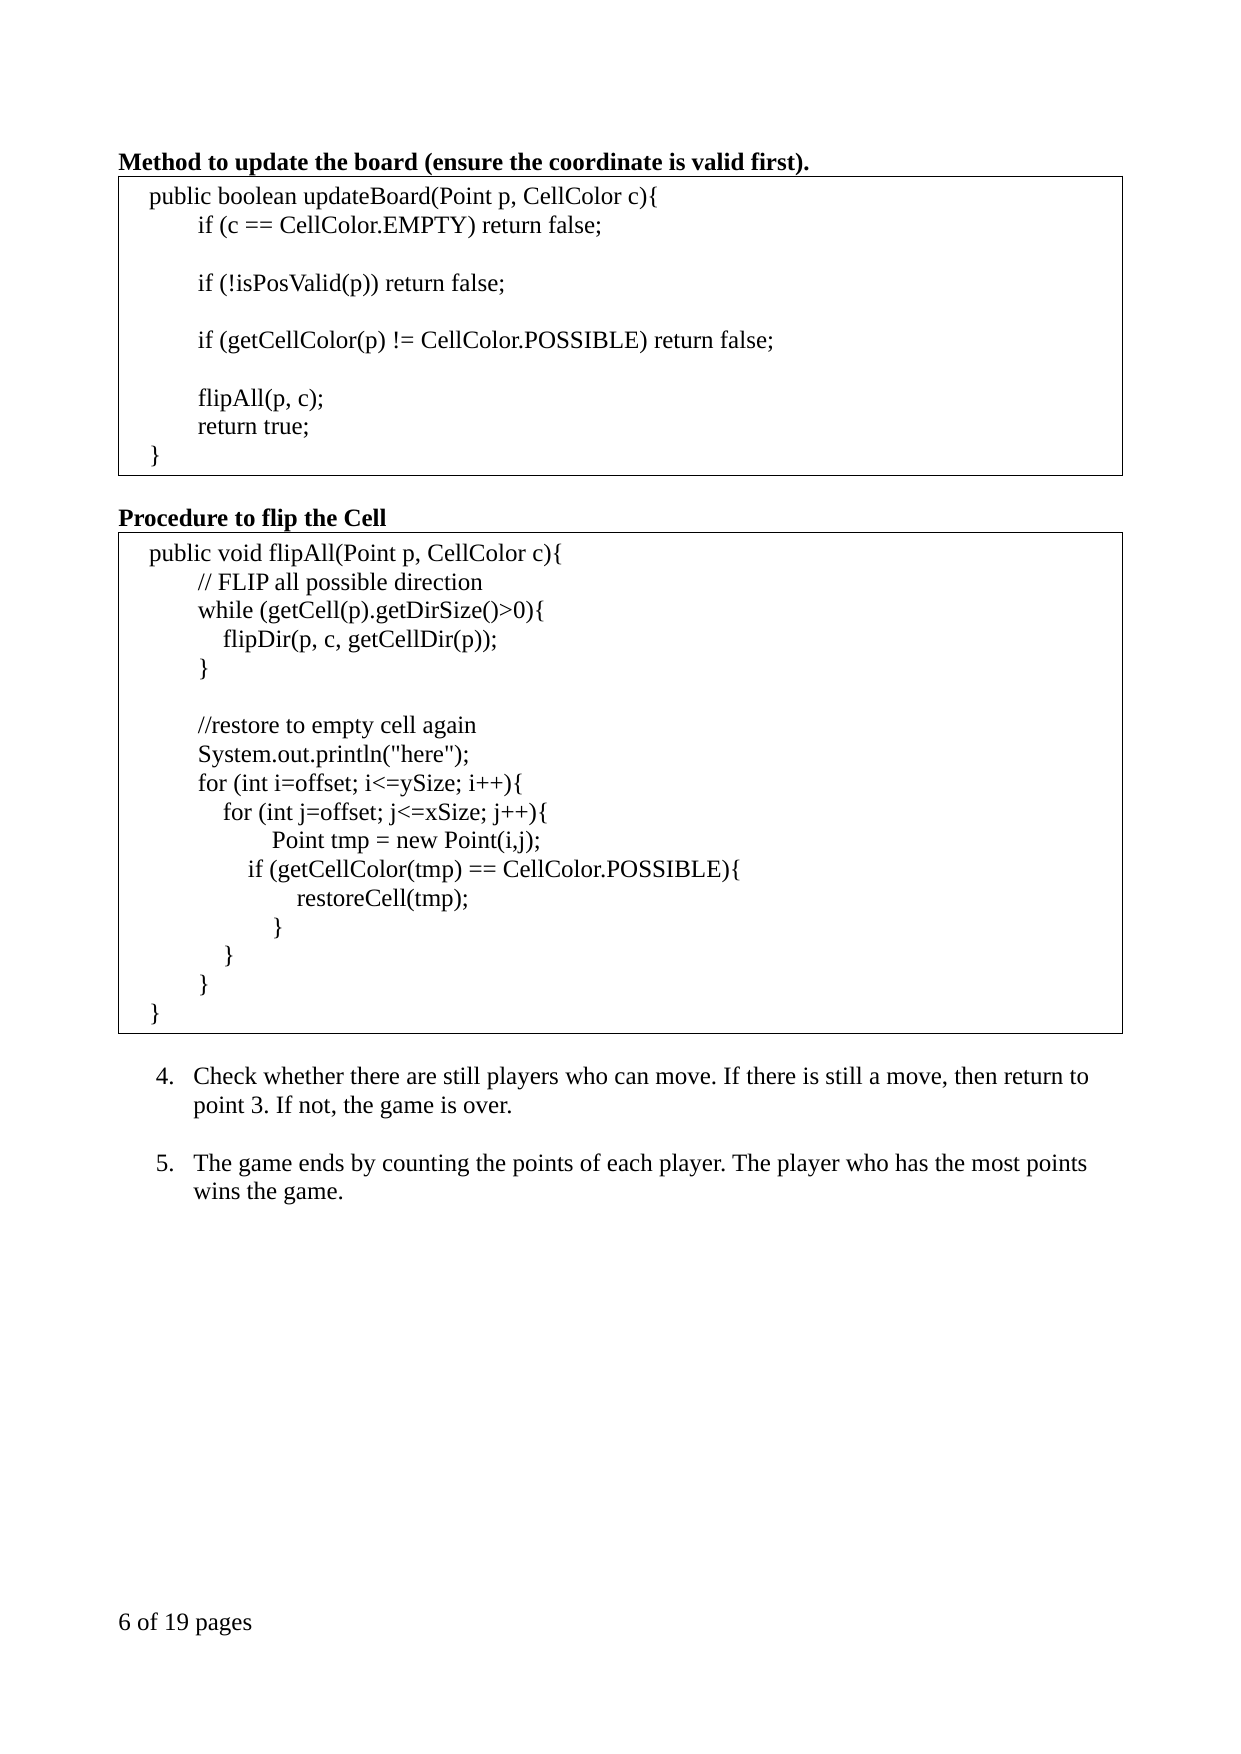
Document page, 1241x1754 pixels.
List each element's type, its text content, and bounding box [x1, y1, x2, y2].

text Method to update the board (ensure the coordinate is valid first). [118, 147, 1122, 176]
text Procedure to flip the Cell [118, 503, 1122, 532]
table_header public boolean updateBoard(Point p, CellColor c){ if (c == CellColor.EMPTY) return false; if (!isPosValid(p)) return false; if (getCellColor(p) != CellColor.POSSIBLE) return false; flipAll(p, c); return true; } [119, 177, 1122, 475]
list The game ends by counting the points of each player. The player who has the most points wins the game. [156, 1148, 1122, 1205]
list Check whether there are still players who can move. If there is still a move, then return to point 3. If not, the game is over. [156, 1061, 1122, 1119]
table_header public void flipAll(Point p, CellColor c){ // FLIP all possible direction while (getCell(p).getDirSize()>0){ flipDir(p, c, getCellDir(p)); } //restore to empty cell again System.out.println("here"); for (int i=offset; i<=ySize; i++){ for (int j=offset; j<=xSize; j++){ Point tmp = new Point(i,j); if (getCellColor(tmp) == CellColor.POSSIBLE){ restoreCell(tmp); } } } } [119, 533, 1122, 1033]
